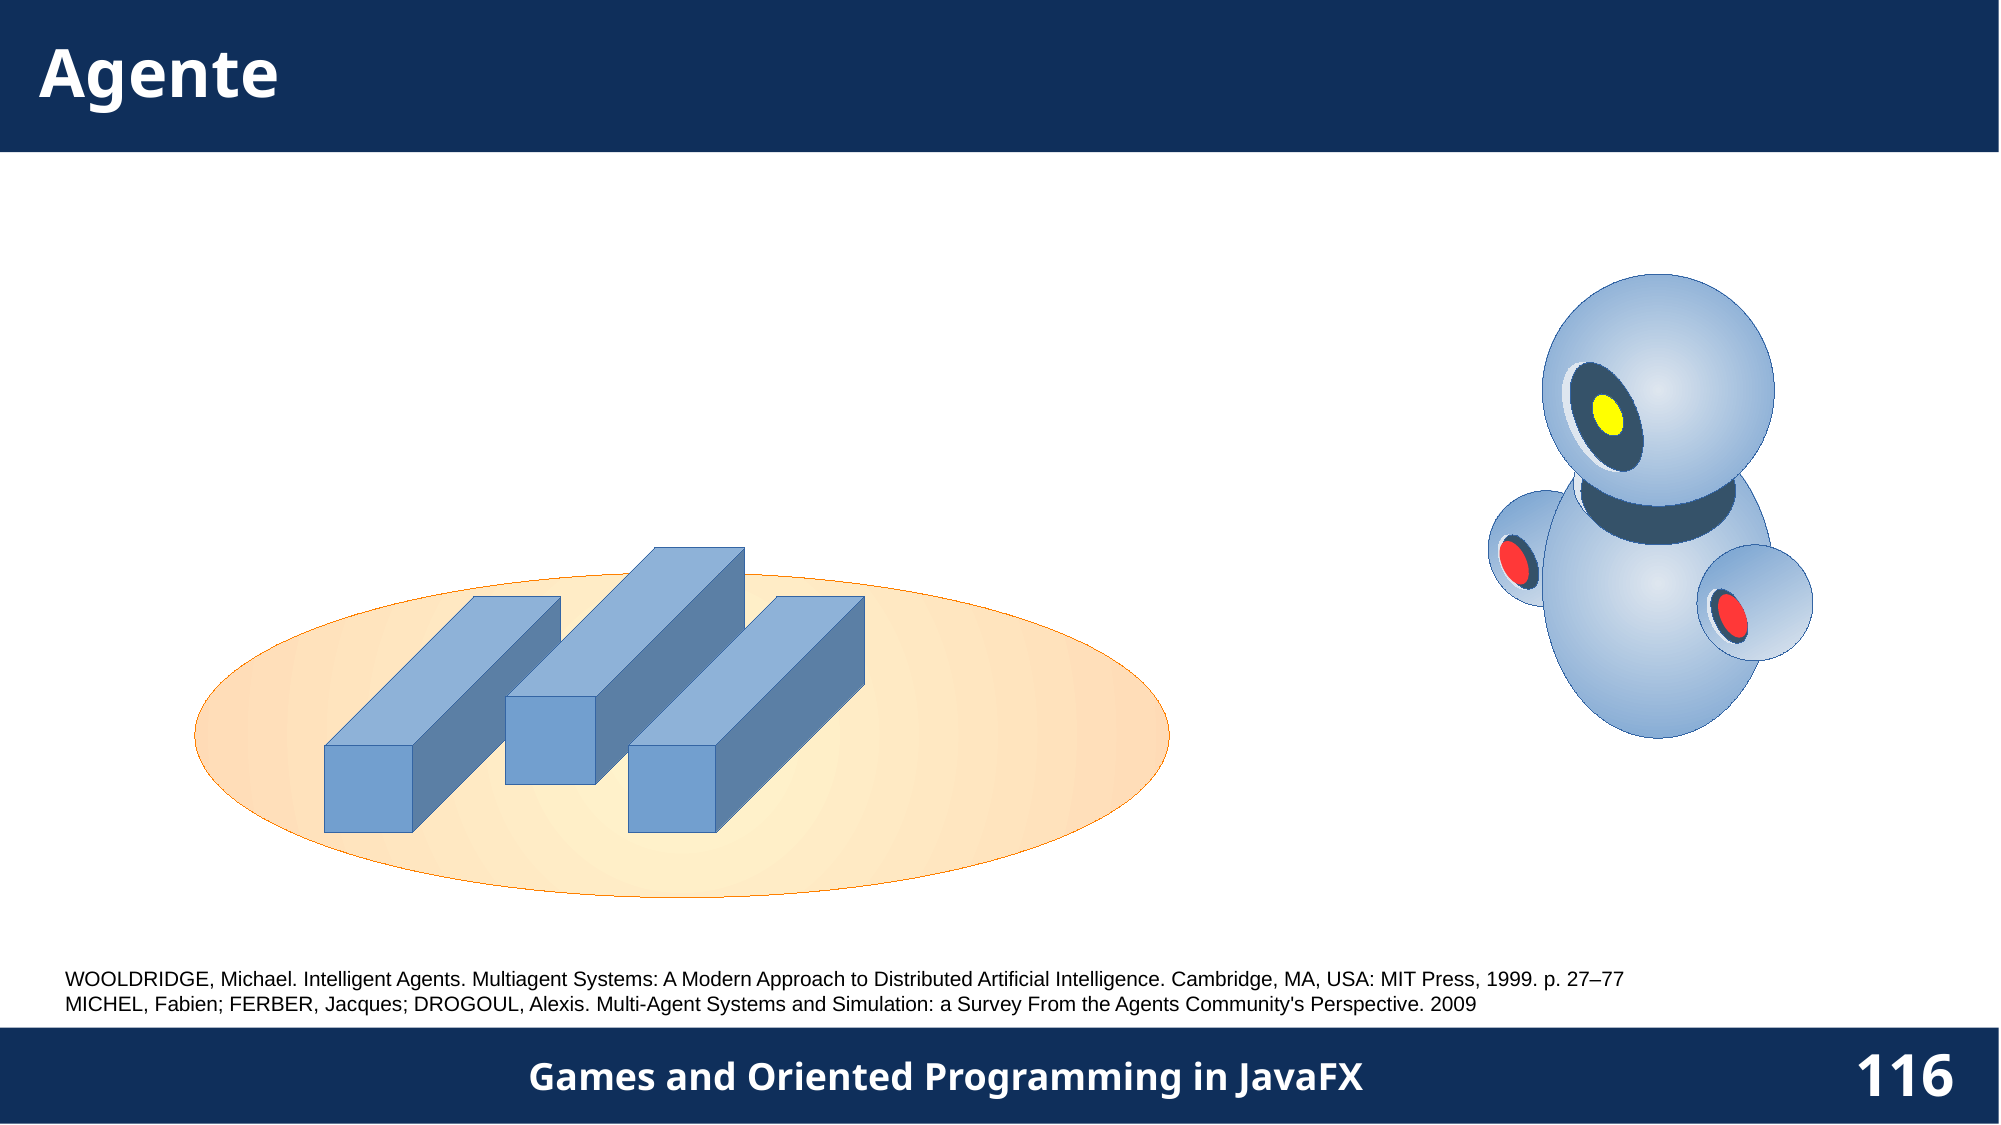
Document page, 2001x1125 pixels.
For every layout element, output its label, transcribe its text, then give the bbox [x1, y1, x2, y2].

text_box [1488, 274, 1813, 739]
text_box WOOLDRIDGE, Michael. Intelligent Agents. Multiagent Systems: A Modern Approach to Distributed Artificial Intelligence. Cambridge, MA, USA: MIT Press, 1999. p. 27–77 MICHEL, Fabien; FERBER, Jacques; DROGOUL, Alexis. Multi-Agent Systems and Simulation: a Survey From the Agents Community's Perspective. 2009 [50, 958, 1969, 1024]
text_box [194, 549, 1170, 898]
text_box Agente [25, 23, 1999, 119]
